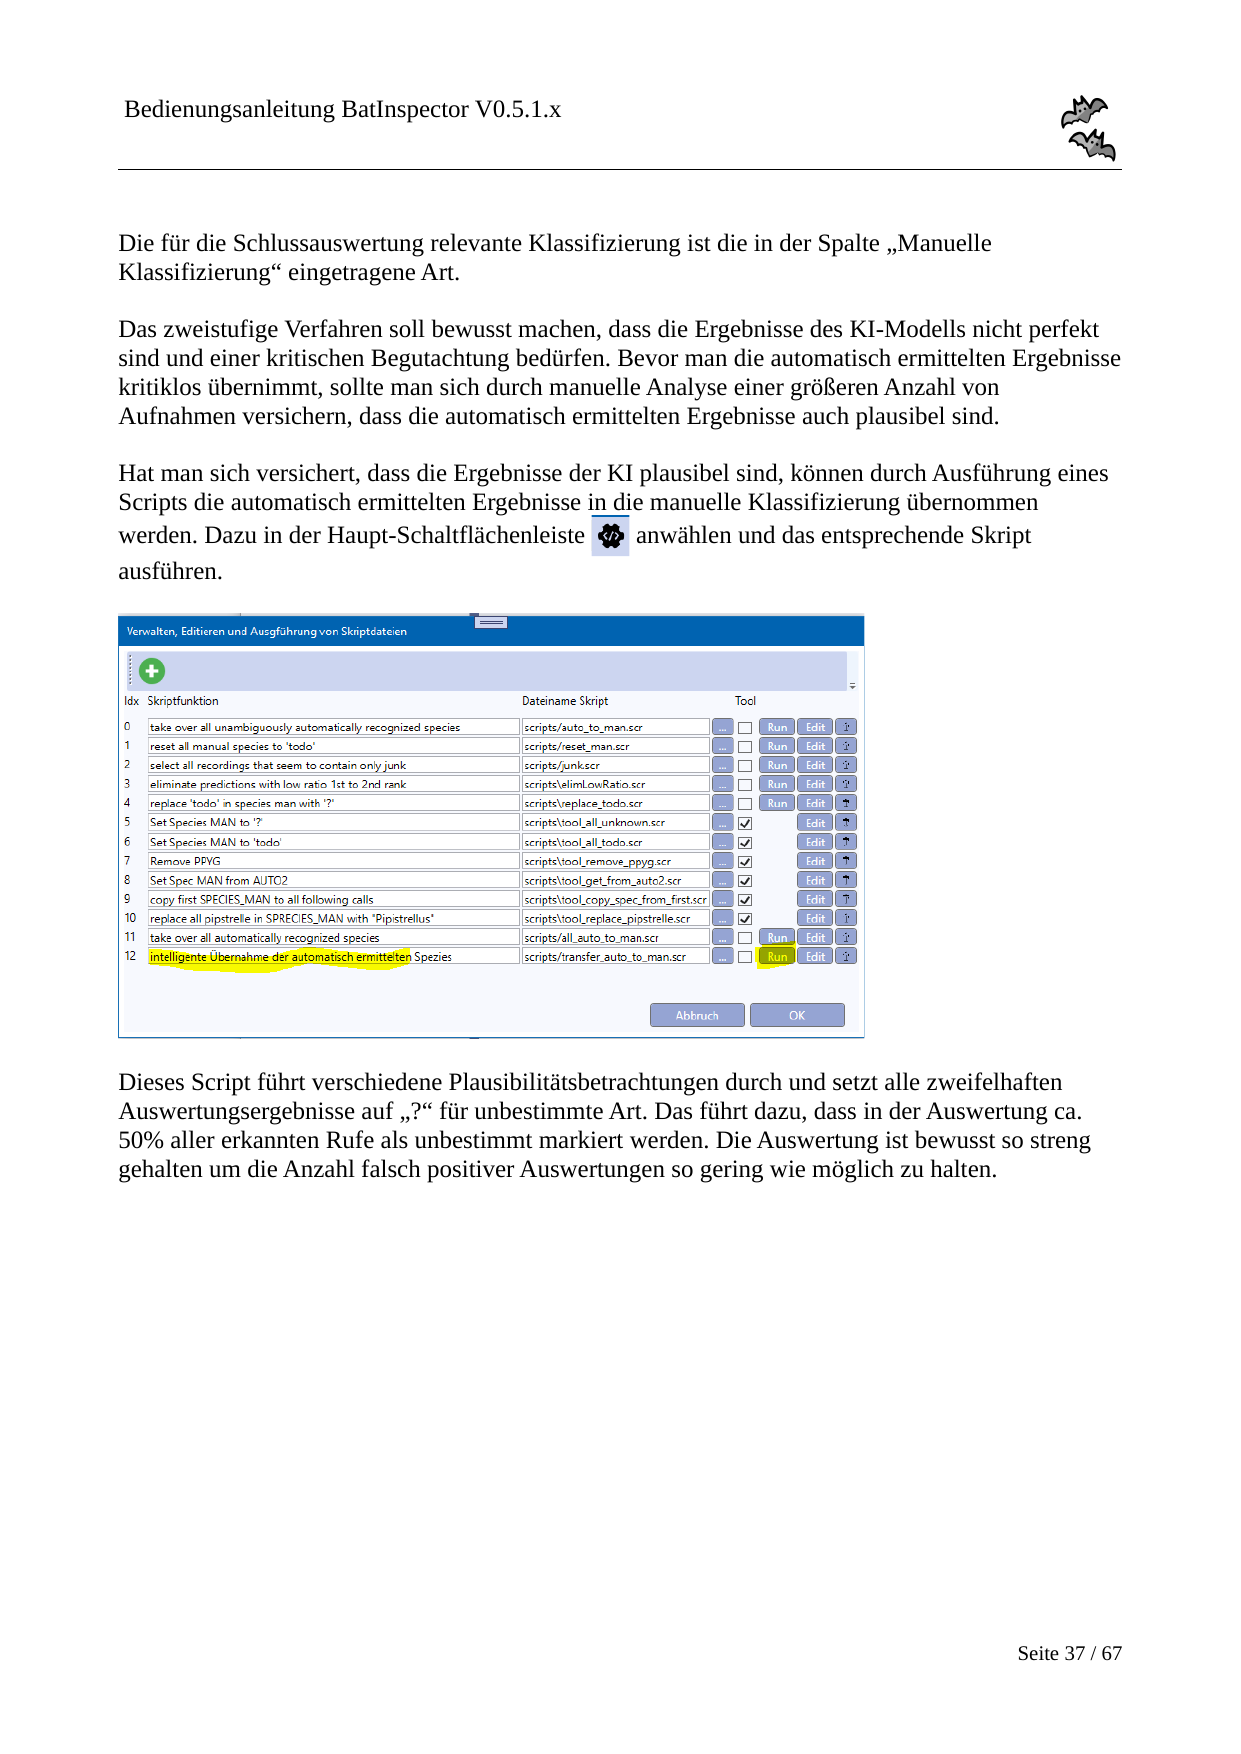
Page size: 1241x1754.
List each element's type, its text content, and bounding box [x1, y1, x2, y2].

picture [591, 515, 630, 557]
picture [1057, 95, 1120, 162]
picture [118, 613, 865, 1039]
text Hat man sich versichert, dass die Ergebnisse der KI plausibel sind, können durch Ausführung eines Scripts die automatisch ermittelten Ergebnisse in die manuelle Klassifizierung übernommen werden. Dazu in der Haupt-Schaltflächenleiste anwählen und das entsprechende Skript ausführen. [118, 458, 1122, 585]
text Das zweistufige Verfahren soll bewusst machen, dass die Ergebnisse des KI-Modells nicht perfekt sind und einer kritischen Begutachtung bedürfen. Bevor man die automatisch ermittelten Ergebnisse kritiklos übernimmt, sollte man sich durch manuelle Analyse einer größeren Anzahl von Aufnahmen versichern, dass die automatisch ermittelten Ergebnisse auch plausibel sind. [118, 314, 1122, 429]
text Die für die Schlussauswertung relevante Klassifizierung ist die in der Spalte „Manuelle Klassifizierung“ eingetragene Art. [118, 228, 1122, 286]
text Dieses Script führt verschiedene Plausibilitätsbetrachtungen durch und setzt alle zweifelhaften Auswertungsergebnisse auf „?“ für unbestimmte Art. Das führt dazu, dass in der Auswertung ca. 50% aller erkannten Rufe als unbestimmt markiert werden. Die Auswertung ist bewusst so streng gehalten um die Anzahl falsch positiver Auswertungen so gering wie möglich zu halten. [118, 1067, 1122, 1182]
